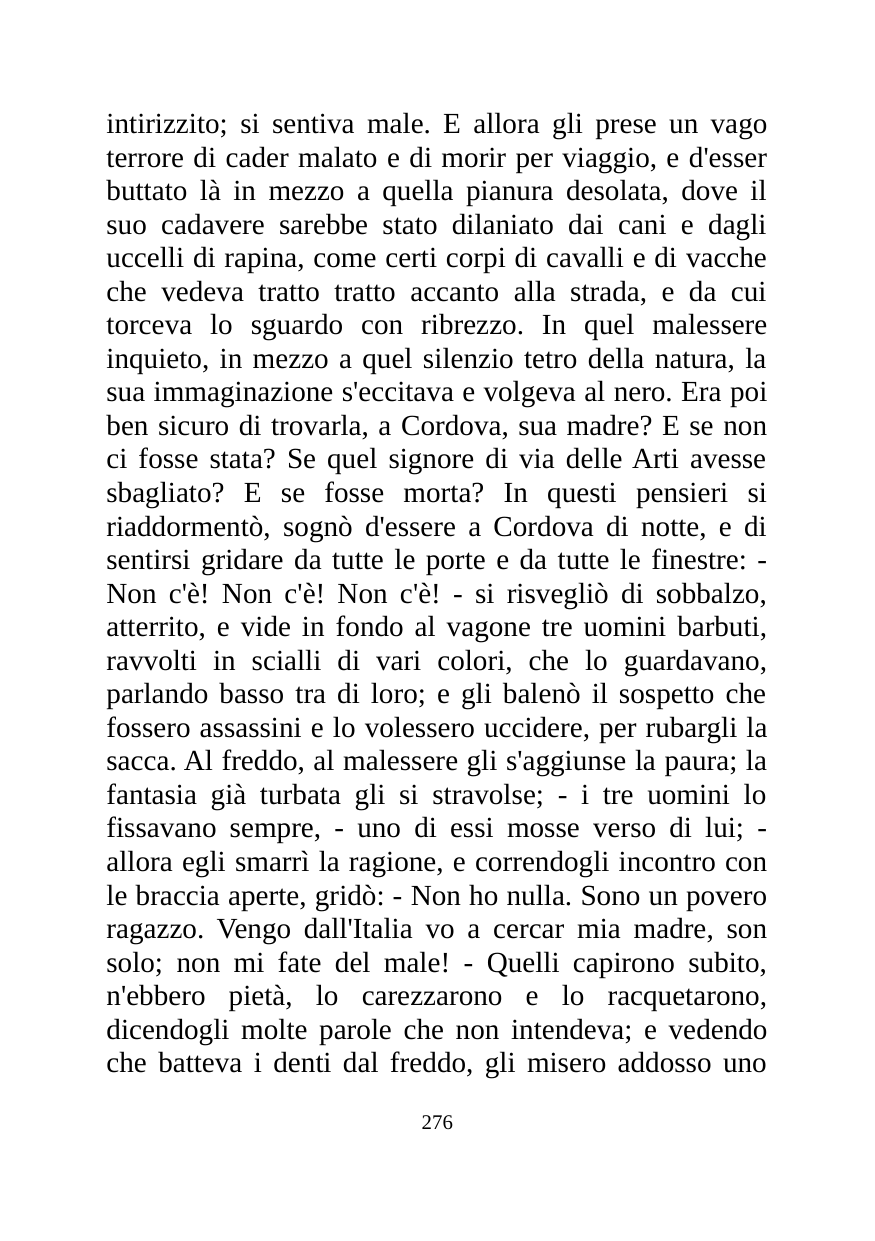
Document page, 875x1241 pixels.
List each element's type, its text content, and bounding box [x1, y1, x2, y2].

text intirizzito; si sentiva male. E allora gli prese un vago terrore di cader malato e di morir per viaggio, e d'esser buttato là in mezzo a quella pianura desolata, dove il suo cadavere sarebbe stato dilaniato dai cani e dagli uccelli di rapina, come certi corpi di cavalli e di vacche che vedeva tratto tratto accanto alla strada, e da cui torceva lo sguardo con ribrezzo. In quel malessere inquieto, in mezzo a quel silenzio tetro della natura, la sua immaginazione s'eccitava e volgeva al nero. Era poi ben sicuro di trovarla, a Cordova, sua madre? E se non ci fosse stata? Se quel signore di via delle Arti avesse sbagliato? E se fosse morta? In questi pensieri si riaddormentò, sognò d'essere a Cordova di notte, e di sentirsi gridare da tutte le porte e da tutte le finestre: - Non c'è! Non c'è! Non c'è! - si risvegliò di sobbalzo, atterrito, e vide in fondo al vagone tre uomini barbuti, ravvolti in scialli di vari colori, che lo guardavano, parlando basso tra di loro; e gli balenò il sospetto che fossero assassini e lo volessero uccidere, per rubargli la sacca. Al freddo, al malessere gli s'aggiunse la paura; la fantasia già turbata gli si stravolse; - i tre uomini lo fissavano sempre, - uno di essi mosse verso di lui; - allora egli smarrì la ragione, e correndogli incontro con le braccia aperte, gridò: - Non ho nulla. Sono un povero ragazzo. Vengo dall'Italia vo a cercar mia madre, son solo; non mi fate del male! - Quelli capirono subito, n'ebbero pietà, lo carezzarono e lo racquetarono, dicendogli molte parole che non intendeva; e vedendo che batteva i denti dal freddo, gli misero addosso uno [106, 106, 768, 1079]
